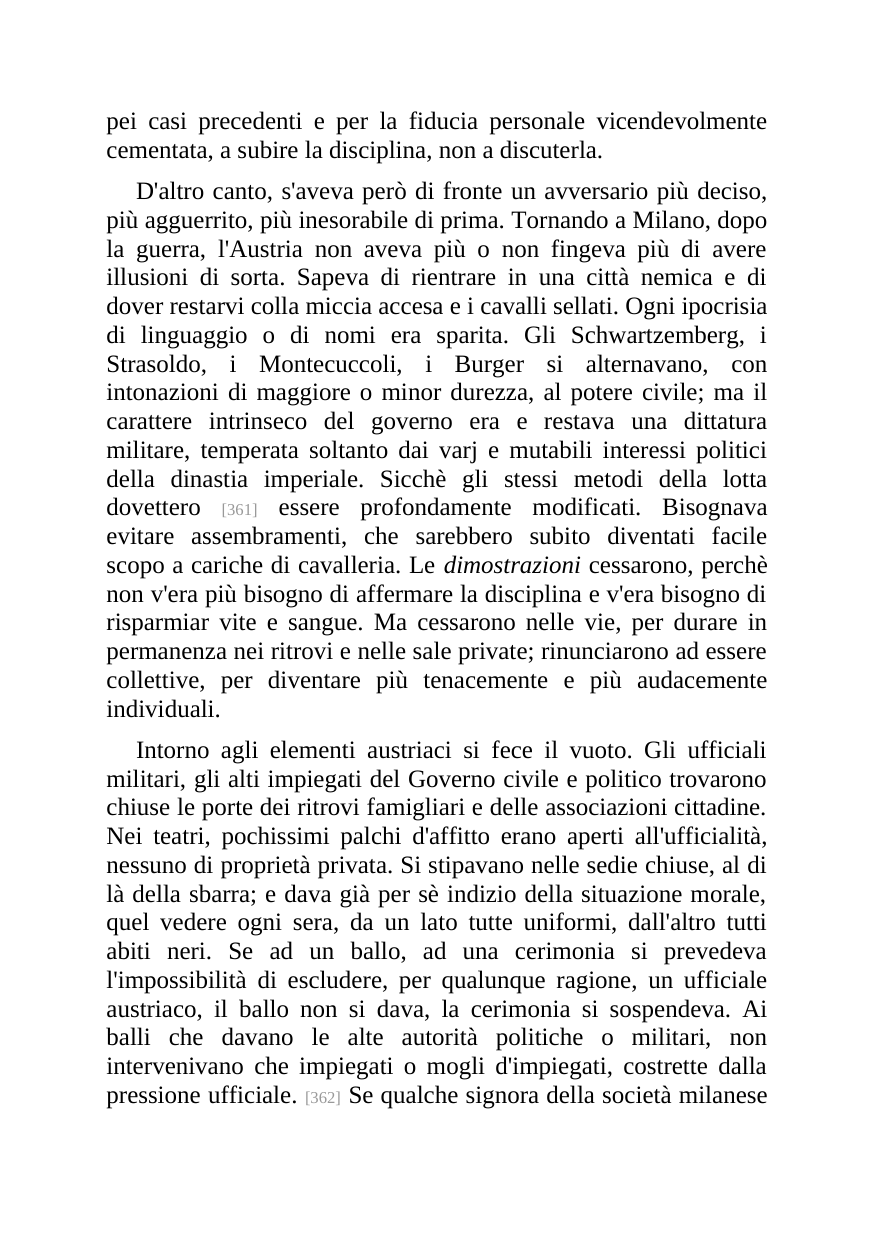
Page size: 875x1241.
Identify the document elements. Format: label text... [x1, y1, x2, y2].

text pei casi precedenti e per la fiducia personale vicendevolmente cementata, a subire la disciplina, non a discuterla. [106, 106, 768, 164]
text D'altro canto, s'aveva però di fronte un avversario più deciso, più agguerrito, più inesorabile di prima. Tornando a Milano, dopo la guerra, l'Austria non aveva più o non fingeva più di avere illusioni di sorta. Sapeva di rientrare in una città nemica e di dover restarvi colla miccia accesa e i cavalli sellati. Ogni ipocrisia di linguaggio o di nomi era sparita. Gli Schwartzemberg, i Strasoldo, i Montecuccoli, i Burger si alternavano, con intonazioni di maggiore o minor durezza, al potere civile; ma il carattere intrinseco del governo era e restava una dittatura militare, temperata soltanto dai varj e mutabili interessi politici della dinastia imperiale. Sicchè gli stessi metodi della lotta dovettero [361] essere profondamente modificati. Bisognava evitare assembramenti, che sarebbero subito diventati facile scopo a cariche di cavalleria. Le dimostrazioni cessarono, perchè non v'era più bisogno di affermare la disciplina e v'era bisogno di risparmiar vite e sangue. Ma cessarono nelle vie, per durare in permanenza nei ritrovi e nelle sale private; rinunciarono ad essere collettive, per diventare più tenacemente e più audacemente individuali. [106, 176, 768, 722]
text Intorno agli elementi austriaci si fece il vuoto. Gli ufficiali militari, gli alti impiegati del Governo civile e politico trovarono chiuse le porte dei ritrovi famigliari e delle associazioni cittadine. Nei teatri, pochissimi palchi d'affitto erano aperti all'ufficialità, nessuno di proprietà privata. Si stipavano nelle sedie chiuse, al di là della sbarra; e dava già per sè indizio della situazione morale, quel vedere ogni sera, da un lato tutte uniformi, dall'altro tutti abiti neri. Se ad un ballo, ad una cerimonia si prevedeva l'impossibilità di escludere, per qualunque ragione, un ufficiale austriaco, il ballo non si dava, la cerimonia si sospendeva. Ai balli che davano le alte autorità politiche o militari, non intervenivano che impiegati o mogli d'impiegati, costrette dalla pressione ufficiale. [362] Se qualche signora della società milanese [106, 735, 768, 1109]
